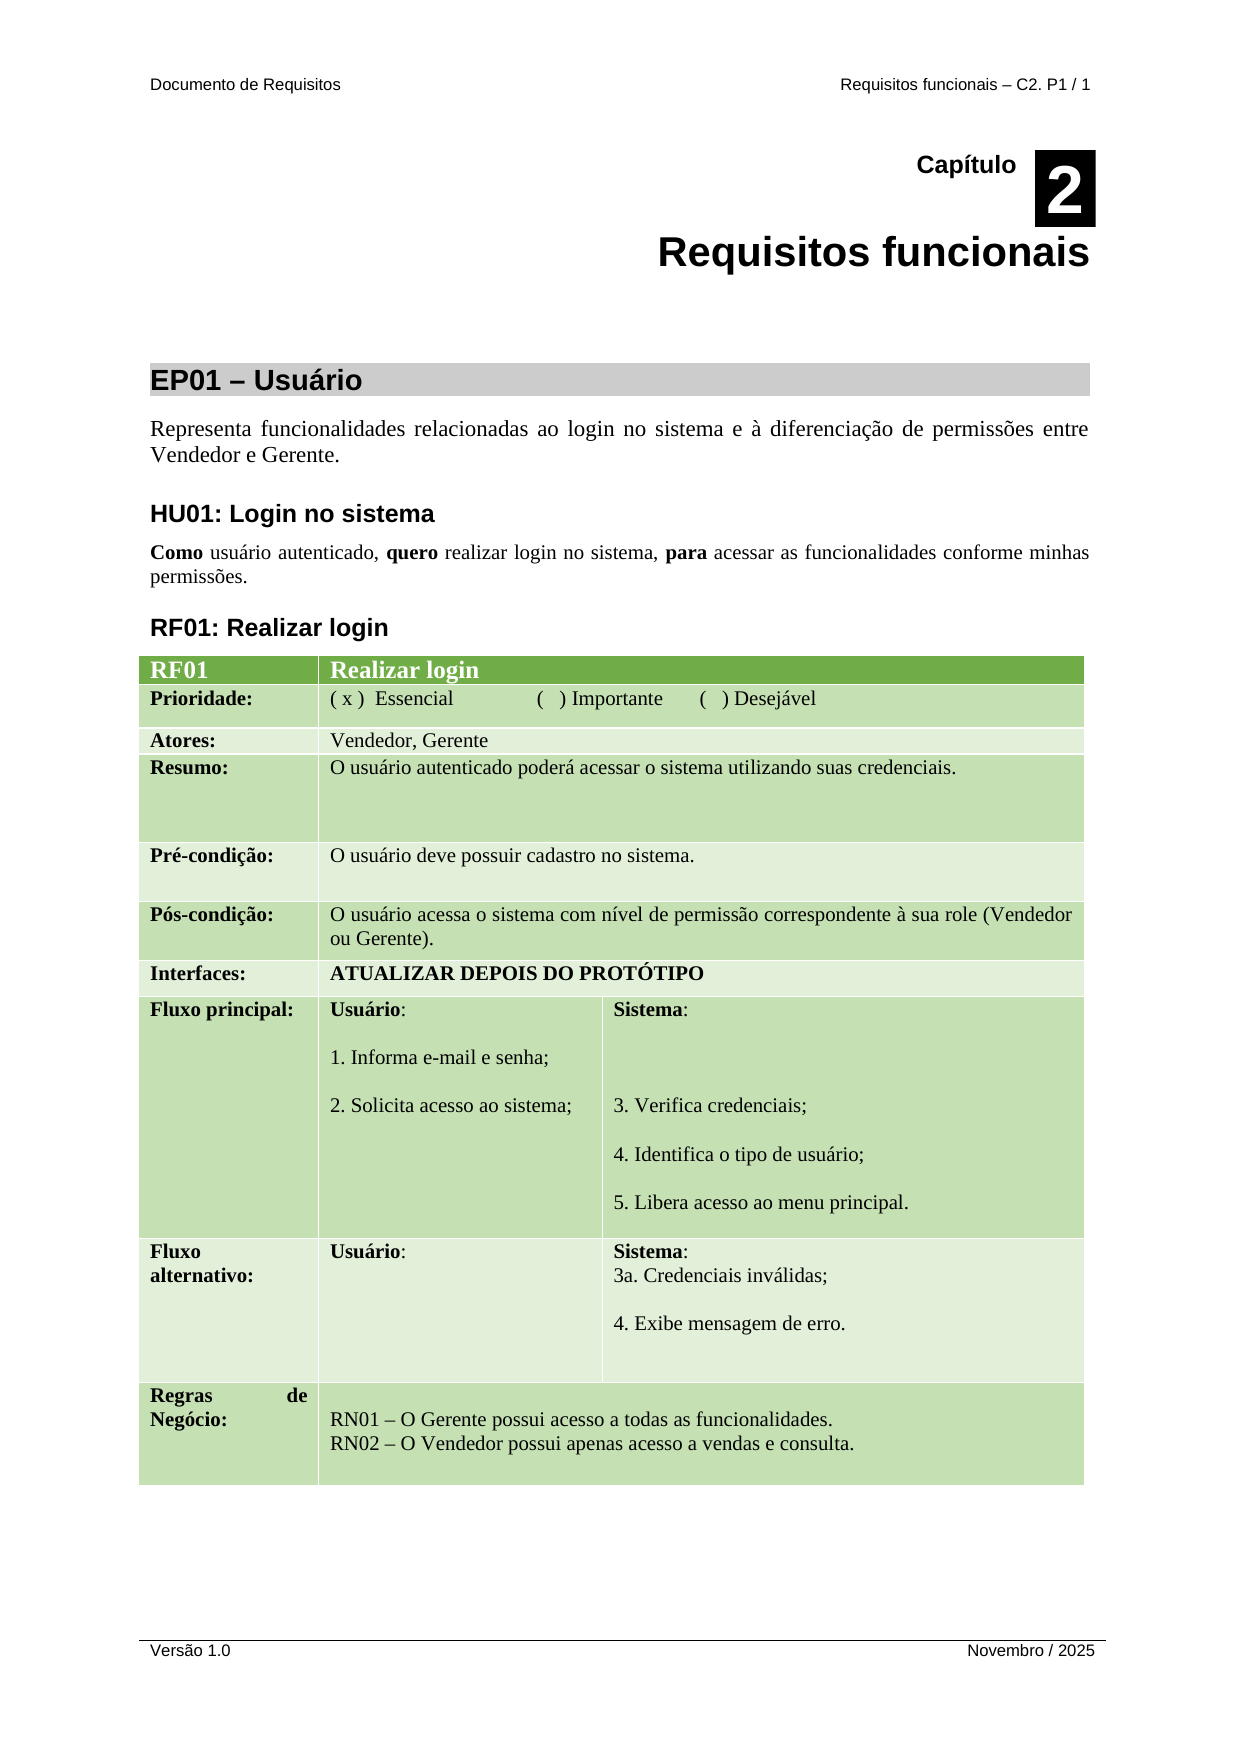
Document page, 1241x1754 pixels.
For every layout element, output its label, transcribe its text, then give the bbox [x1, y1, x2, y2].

text Representa funcionalidades relacionadas ao login no sistema e à diferenciação de permissões entre Vendedor e Gerente. [150, 415, 1090, 468]
table_cell Pós-condição: [139, 902, 318, 960]
table_cell ( x ) Essencial ( ) Importante ( ) Desejável [319, 685, 1084, 727]
table_cell Prioridade: [139, 685, 318, 727]
table_cell Regras de Negócio: [139, 1383, 318, 1485]
table_cell Pré-condição: [139, 843, 318, 901]
table_header RF01 [139, 656, 318, 684]
text RF01: Realizar login [150, 613, 1090, 642]
table_header Realizar login [319, 656, 1084, 684]
table_cell Usuário: [319, 1239, 602, 1382]
table_cell Fluxo alternativo: [139, 1239, 318, 1382]
subtitle Requisitos funcionais [150, 227, 1090, 275]
table_cell O usuário acessa o sistema com nível de permissão correspondente à sua role (Vendedor ou Gerente). [319, 902, 1084, 960]
text Capítulo [210, 150, 1035, 227]
table_cell Fluxo principal: [139, 997, 318, 1238]
table_cell Sistema: 3. Verifica credenciais; 4. Identifica o tipo de usuário; 5. Libera acesso ao menu principal. [603, 997, 1084, 1238]
text HU01: Login no sistema [150, 499, 1090, 528]
table_cell Atores: [139, 729, 318, 753]
table_cell Interfaces: [139, 961, 318, 996]
table_cell Usuário: 1. Informa e-mail e senha; 2. Solicita acesso ao sistema; [319, 997, 602, 1238]
table_cell Resumo: [139, 755, 318, 842]
text Como usuário autenticado, quero realizar login no sistema, para acessar as funcionalidades conforme minhas permissões. [150, 540, 1090, 588]
table_cell RN01 – O Gerente possui acesso a todas as funcionalidades. RN02 – O Vendedor possui apenas acesso a vendas e consulta. [319, 1383, 1084, 1485]
table_cell ATUALIZAR DEPOIS DO PROTÓTIPO [319, 961, 1084, 996]
table_cell Vendedor, Gerente [319, 729, 1084, 753]
table_cell O usuário deve possuir cadastro no sistema. [319, 843, 1084, 901]
subtitle EP01 – Usuário [150, 363, 1090, 396]
table_cell Sistema: 3a. Credenciais inválidas; 4. Exibe mensagem de erro. [603, 1239, 1084, 1382]
table_cell O usuário autenticado poderá acessar o sistema utilizando suas credenciais. [319, 755, 1084, 842]
